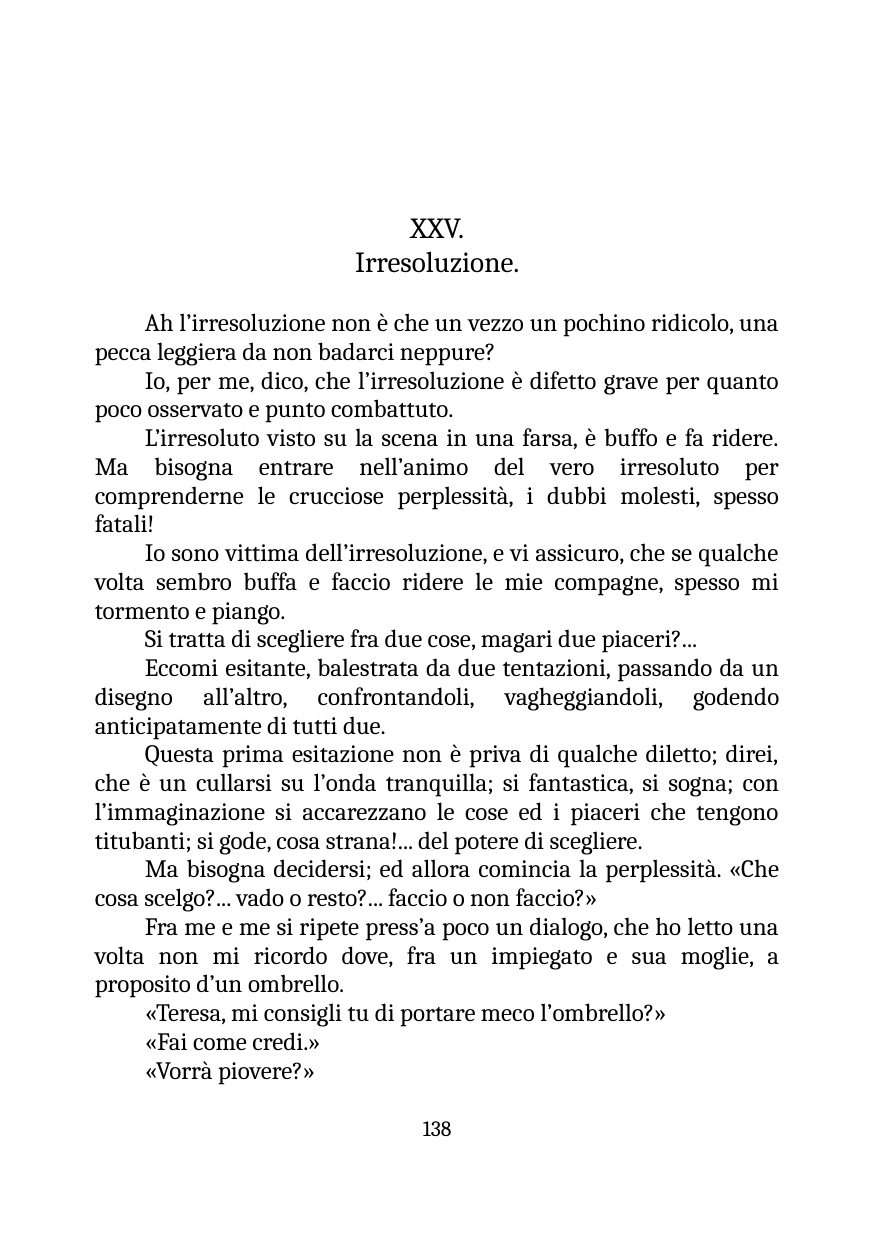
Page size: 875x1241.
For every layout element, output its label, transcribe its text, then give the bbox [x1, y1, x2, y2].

text Io, per me, dico, che l’irresoluzione è difetto grave per quanto poco osservato e punto combattuto. [94, 367, 779, 424]
text Eccomi esitante, balestrata da due tentazioni, passando da un disegno all’altro, confrontandoli, vagheggiandoli, godendo anticipatamente di tutti due. [94, 654, 779, 740]
text L’irresoluto visto su la scena in una farsa, è buffo e fa ridere. Ma bisogna entrare nell’animo del vero irresoluto per comprenderne le crucciose perplessità, i dubbi molesti, spesso fatali! [94, 424, 779, 539]
text «Teresa, mi consigli tu di portare meco l’ombrello?» [94, 999, 779, 1028]
text Ma bisogna decidersi; ed allora comincia la perplessità. «Che cosa scelgo?... vado o resto?... faccio o non faccio?» [94, 855, 779, 913]
text «Vorrà piovere?» [94, 1057, 779, 1085]
text Fra me e me si ripete press’a poco un dialogo, che ho letto una volta non mi ricordo dove, fra un impiegato e sua moglie, a proposito d’un ombrello. [94, 913, 779, 999]
text «Fai come credi.» [94, 1028, 779, 1057]
text Si tratta di scegliere fra due cose, magari due piaceri?... [94, 625, 779, 654]
text Questa prima esitazione non è priva di qualche diletto; direi, che è un cullarsi su l’onda tranquilla; si fantastica, si sogna; con l’immaginazione si accarezzano le cose ed i piaceri che tengono titubanti; si gode, cosa strana!... del potere di scegliere. [94, 740, 779, 855]
subtitle XXV. Irresoluzione. [94, 213, 779, 280]
text Io sono vittima dell’irresoluzione, e vi assicuro, che se qualche volta sembro buffa e faccio ridere le mie compagne, spesso mi tormento e piango. [94, 539, 779, 625]
text Ah l’irresoluzione non è che un vezzo un pochino ridicolo, una pecca leggiera da non badarci neppure? [94, 309, 779, 367]
